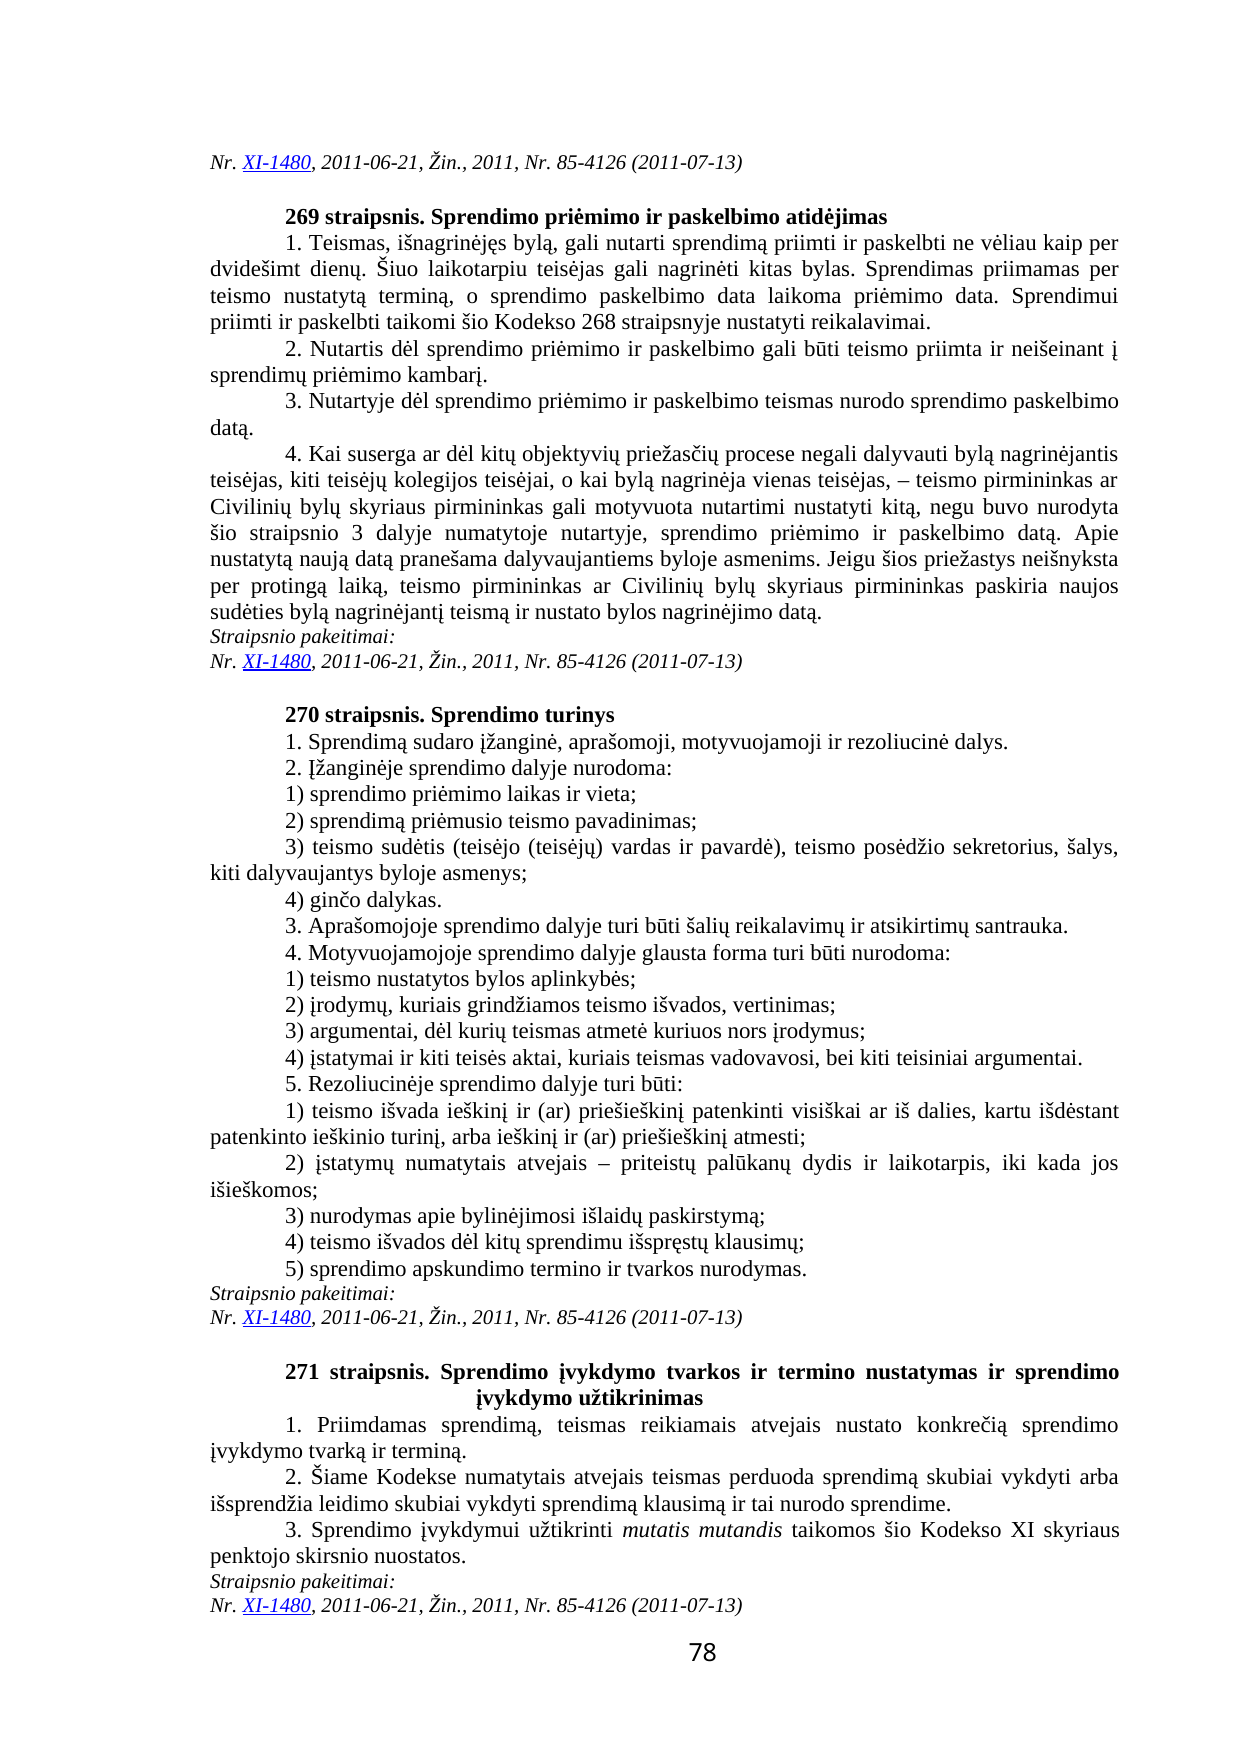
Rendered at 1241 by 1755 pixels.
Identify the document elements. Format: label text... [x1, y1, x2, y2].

text 2. Nutartis dėl sprendimo priėmimo ir paskelbimo gali būti teismo priimta ir neišeinant į sprendimų priėmimo kambarį. [210, 334, 1120, 387]
text 2. Šiame Kodekse numatytais atvejais teismas perduoda sprendimą skubiai vykdyti arba išsprendžia leidimo skubiai vykdyti sprendimą klausimą ir tai nurodo sprendime. [210, 1463, 1120, 1516]
text 4) įstatymai ir kiti teisės aktai, kuriais teismas vadovavosi, bei kiti teisiniai argumentai. [210, 1044, 1120, 1070]
text 4. Kai suserga ar dėl kitų objektyvių priežasčių procese negali dalyvauti bylą nagrinėjantis teisėjas, kiti teisėjų kolegijos teisėjai, o kai bylą nagrinėja vienas teisėjas, – teismo pirmininkas ar Civilinių bylų skyriaus pirmininkas gali motyvuota nutartimi nustatyti kitą, negu buvo nurodyta šio straipsnio 3 dalyje numatytoje nutartyje, sprendimo priėmimo ir paskelbimo datą. Apie nustatytą naują datą pranešama dalyvaujantiems byloje asmenims. Jeigu šios priežastys neišnyksta per protingą laiką, teismo pirmininkas ar Civilinių bylų skyriaus pirmininkas paskiria naujos sudėties bylą nagrinėjantį teismą ir nustato bylos nagrinėjimo datą. [210, 440, 1120, 624]
text Nr. XI-1480, 2011-06-21, Žin., 2011, Nr. 85-4126 (2011-07-13) [210, 1593, 1120, 1617]
text Straipsnio pakeitimai: [210, 624, 1120, 648]
text 2) įstatymų numatytais atvejais – priteistų palūkanų dydis ir laikotarpis, iki kada jos išieškomos; [210, 1149, 1120, 1202]
text 5. Rezoliucinėje sprendimo dalyje turi būti: [210, 1070, 1120, 1097]
text 1) teismo išvada ieškinį ir (ar) priešieškinį patenkinti visiškai ar iš dalies, kartu išdėstant patenkinto ieškinio turinį, arba ieškinį ir (ar) priešieškinį atmesti; [210, 1097, 1120, 1149]
text 1. Priimdamas sprendimą, teismas reikiamais atvejais nustato konkrečią sprendimo įvykdymo tvarką ir terminą. [210, 1411, 1120, 1463]
text 3) argumentai, dėl kurių teismas atmetė kuriuos nors įrodymus; [210, 1018, 1120, 1044]
text 3. Nutartyje dėl sprendimo priėmimo ir paskelbimo teismas nurodo sprendimo paskelbimo datą. [210, 387, 1120, 440]
text 2) sprendimą priėmusio teismo pavadinimas; [210, 807, 1120, 833]
text 3) teismo sudėtis (teisėjo (teisėjų) vardas ir pavardė), teismo posėdžio sekretorius, šalys, kiti dalyvaujantys byloje asmenys; [210, 833, 1120, 886]
text 270 straipsnis. Sprendimo turinys [210, 701, 1120, 728]
text Straipsnio pakeitimai: [210, 1569, 1120, 1593]
text Straipsnio pakeitimai: [210, 1281, 1120, 1305]
text 4. Motyvuojamojoje sprendimo dalyje glausta forma turi būti nurodoma: [210, 938, 1120, 965]
text 1. Sprendimą sudaro įžanginė, aprašomoji, motyvuojamoji ir rezoliucinė dalys. [210, 728, 1120, 754]
text 269 straipsnis. Sprendimo priėmimo ir paskelbimo atidėjimas [210, 203, 1120, 229]
text 4) ginčo dalykas. [210, 886, 1120, 912]
text 3. Aprašomojoje sprendimo dalyje turi būti šalių reikalavimų ir atsikirtimų santrauka. [210, 912, 1120, 938]
text 4) teismo išvados dėl kitų sprendimu išspręstų klausimų; [210, 1228, 1120, 1255]
text 1) sprendimo priėmimo laikas ir vieta; [210, 780, 1120, 807]
text 2. Įžanginėje sprendimo dalyje nurodoma: [210, 754, 1120, 780]
text Nr. XI-1480, 2011-06-21, Žin., 2011, Nr. 85-4126 (2011-07-13) [210, 150, 1120, 174]
text 5) sprendimo apskundimo termino ir tvarkos nurodymas. [210, 1255, 1120, 1281]
text 271 straipsnis. Sprendimo įvykdymo tvarkos ir termino nustatymas ir sprendimo įvykdymo užtikrinimas [285, 1358, 1120, 1411]
text 1) teismo nustatytos bylos aplinkybės; [210, 965, 1120, 991]
text Nr. XI-1480, 2011-06-21, Žin., 2011, Nr. 85-4126 (2011-07-13) [210, 648, 1120, 673]
text Nr. XI-1480, 2011-06-21, Žin., 2011, Nr. 85-4126 (2011-07-13) [210, 1305, 1120, 1329]
text 3) nurodymas apie bylinėjimosi išlaidų paskirstymą; [210, 1202, 1120, 1228]
text 1. Teismas, išnagrinėjęs bylą, gali nutarti sprendimą priimti ir paskelbti ne vėliau kaip per dvidešimt dienų. Šiuo laikotarpiu teisėjas gali nagrinėti kitas bylas. Sprendimas priimamas per teismo nustatytą terminą, o sprendimo paskelbimo data laikoma priėmimo data. Sprendimui priimti ir paskelbti taikomi šio Kodekso 268 straipsnyje nustatyti reikalavimai. [210, 229, 1120, 334]
text 3. Sprendimo įvykdymui užtikrinti mutatis mutandis taikomos šio Kodekso XI skyriaus penktojo skirsnio nuostatos. [210, 1516, 1120, 1569]
text 2) įrodymų, kuriais grindžiamos teismo išvados, vertinimas; [210, 991, 1120, 1018]
